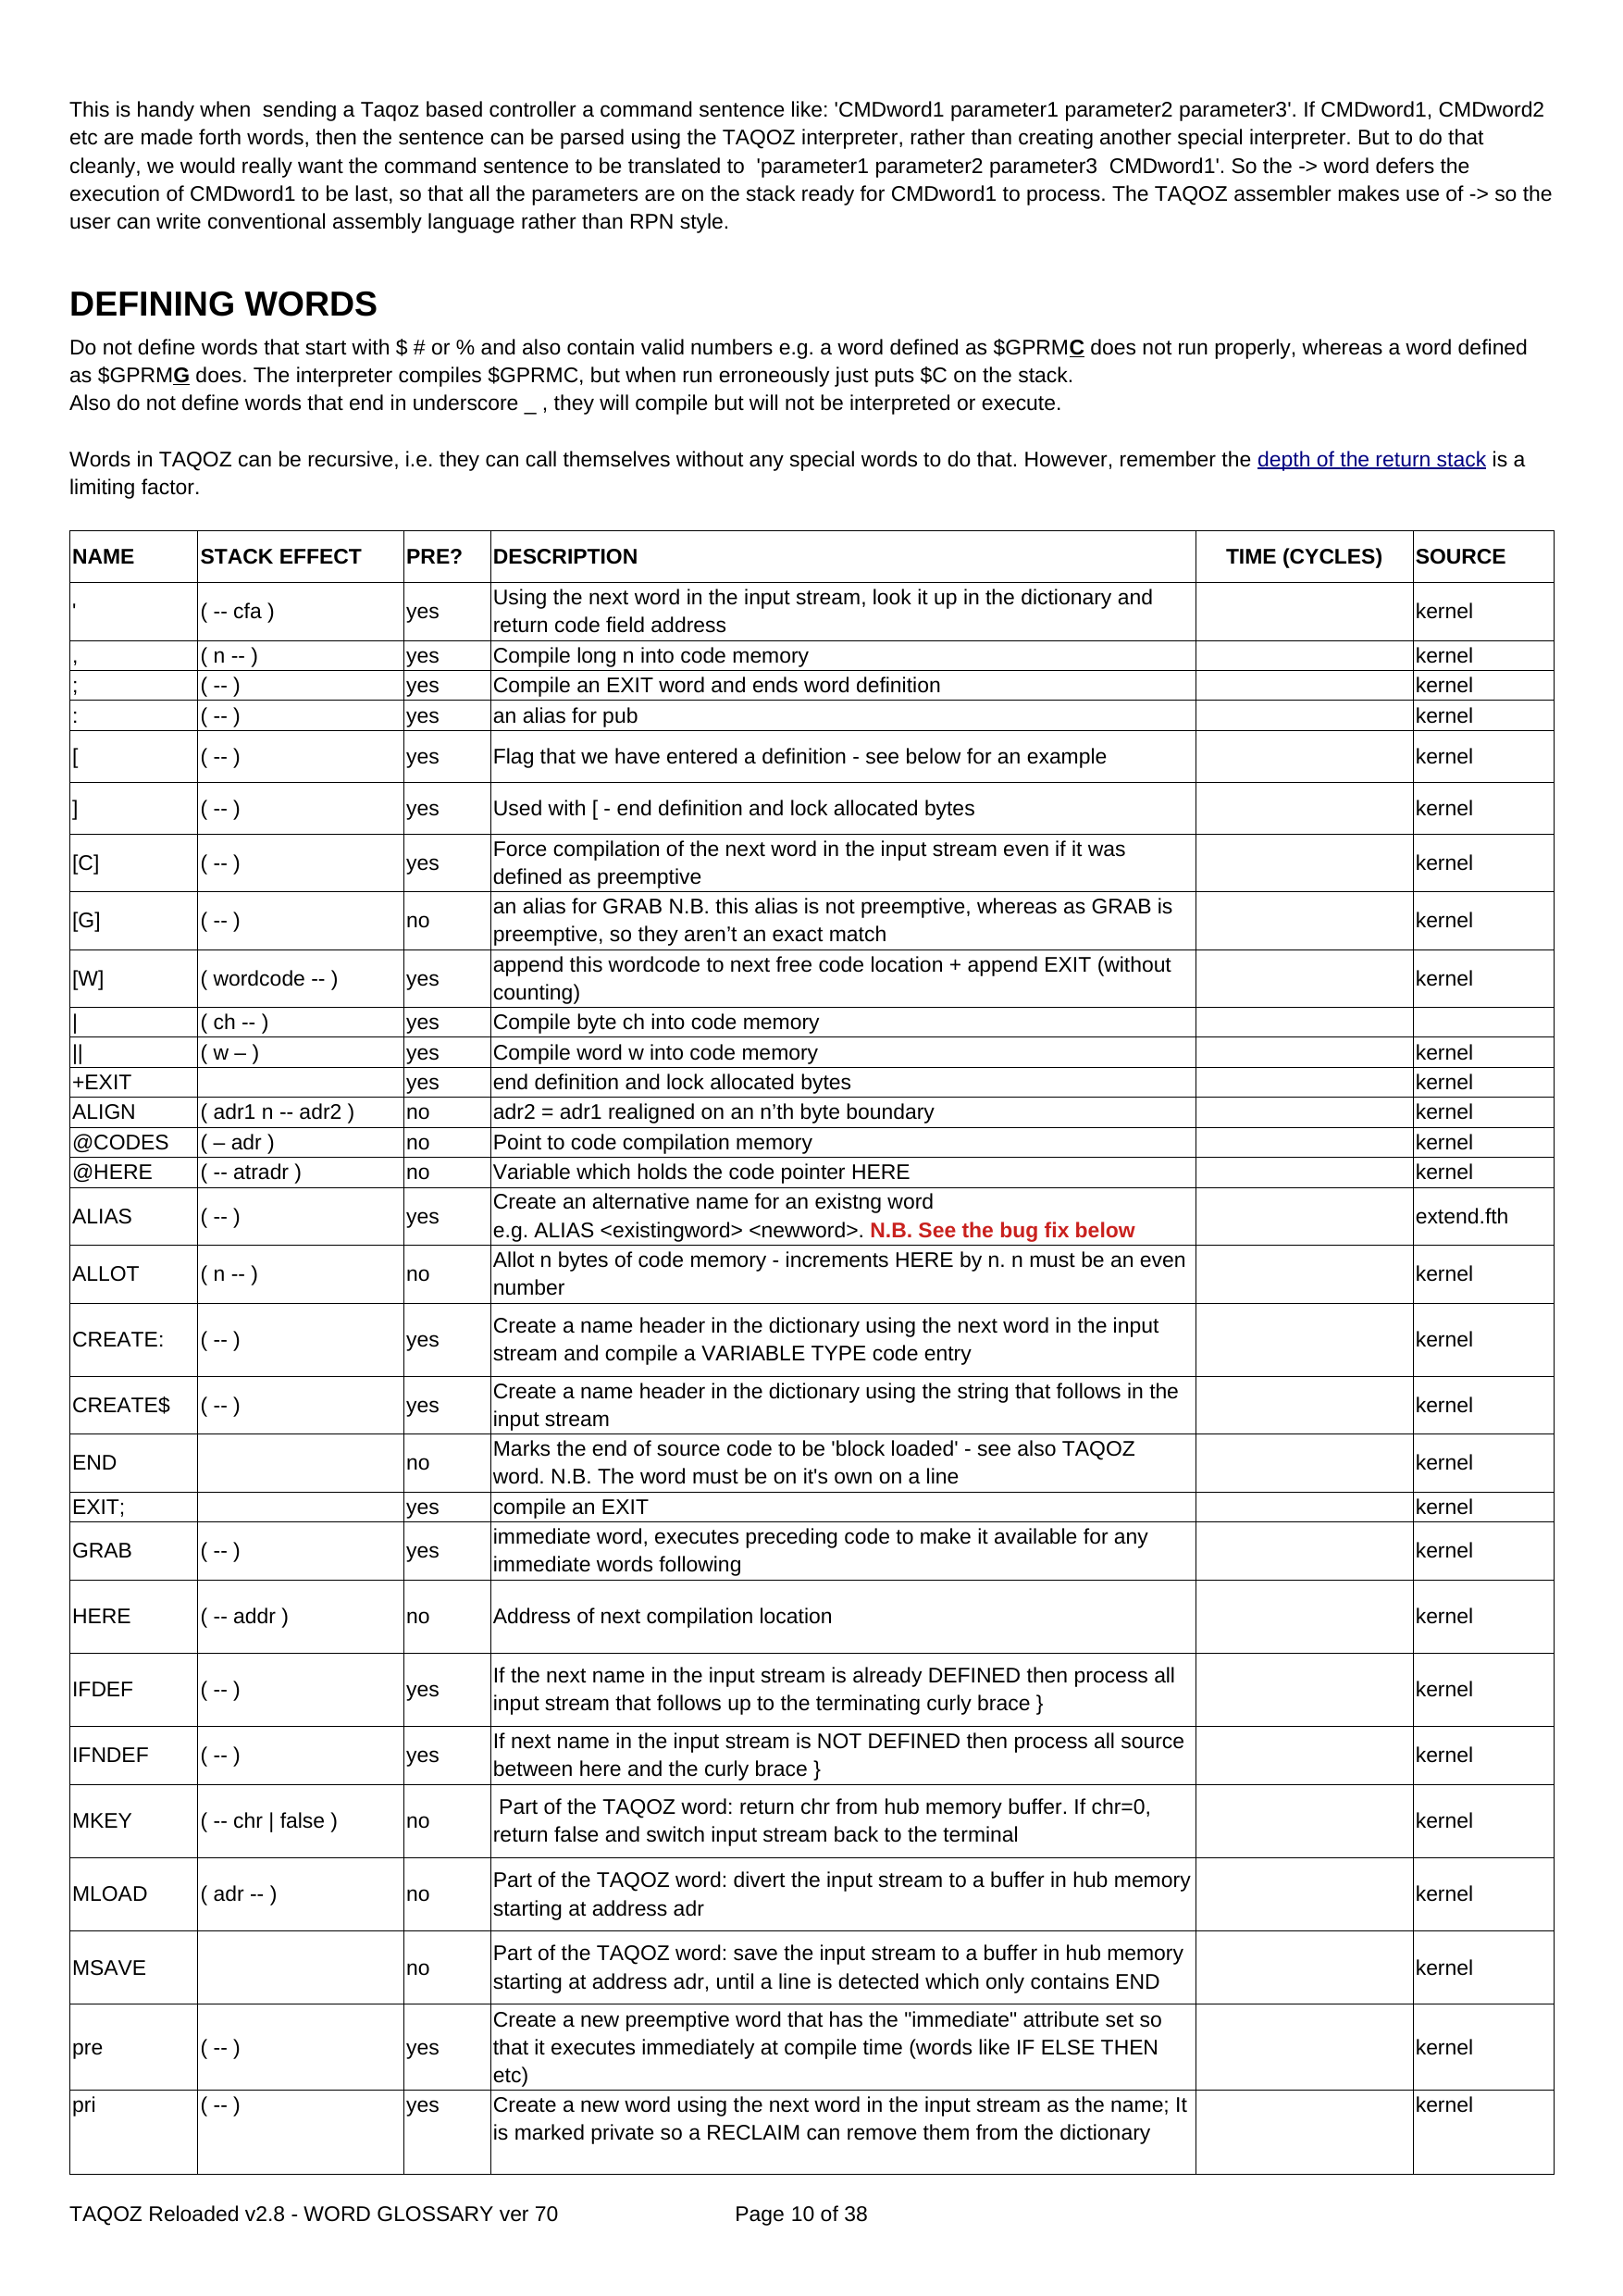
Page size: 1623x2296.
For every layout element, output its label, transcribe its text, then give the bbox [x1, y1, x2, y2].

table_cell kernel [1414, 1037, 1554, 1067]
table_cell [1196, 783, 1413, 834]
table_cell [C] [70, 835, 197, 891]
table_cell ( n -- ) [198, 1246, 403, 1302]
table_cell Compile long n into code memory [491, 641, 1196, 670]
table_cell [198, 1434, 403, 1492]
table_cell +EXIT [70, 1068, 197, 1097]
table_cell yes [404, 783, 490, 834]
table_cell ALIGN [70, 1098, 197, 1127]
table_cell yes [404, 1188, 490, 1245]
table_cell Create a new word using the next word in the input stream as the name; It is marked private so a RECLAIM can remove them from the dictionary [491, 2091, 1196, 2174]
subtitle DEFINING WORDS [69, 283, 1554, 323]
table_cell IFDEF [70, 1654, 197, 1726]
table_header DESCRIPTION [491, 531, 1196, 582]
table_cell yes [404, 641, 490, 670]
table_cell yes [404, 950, 490, 1007]
table_cell [1196, 731, 1413, 782]
table_cell pri [70, 2091, 197, 2174]
table_cell @CODES [70, 1128, 197, 1157]
table_cell end definition and lock allocated bytes [491, 1068, 1196, 1097]
table_cell ( -- ) [198, 731, 403, 782]
table_cell no [404, 1785, 490, 1857]
table_cell ( -- ) [198, 1304, 403, 1376]
table_cell kernel [1414, 1377, 1554, 1433]
table_cell [G] [70, 892, 197, 949]
table_cell [198, 1068, 403, 1097]
table_cell yes [404, 1068, 490, 1097]
table_cell Create an alternative name for an existng word e.g. ALIAS <existingword> <newword>. N.B. See the bug fix below [491, 1188, 1196, 1245]
text Do not define words that start with $ # or % and also contain valid numbers e.g. a word defined as $GPRMC does not run properly, whereas a word defined as $GPRMG does. The interpreter compiles $GPRMC, but when run erroneously just puts $C on the stack. [69, 335, 1554, 387]
table_cell kernel [1414, 1581, 1554, 1653]
table_cell Compile an EXIT word and ends word definition [491, 671, 1196, 700]
table_cell [1196, 1727, 1413, 1784]
table_cell ( wordcode -- ) [198, 950, 403, 1007]
table_cell yes [404, 701, 490, 730]
table_cell Create a new preemptive word that has the "immediate" attribute set so that it executes immediately at compile time (words like IF ELSE THEN etc) [491, 2004, 1196, 2090]
table_cell ( -- ) [198, 1654, 403, 1726]
table_cell [1196, 701, 1413, 730]
text This is handy when sending a Taqoz based controller a command sentence like: 'CMDword1 parameter1 parameter2 parameter3'. If CMDword1, CMDword2 etc are made forth words, then the sentence can be parsed using the TAQOZ interpreter, rather than creating another special interpreter. But to do that cleanly, we would really want the command sentence to be translated to 'parameter1 parameter2 parameter3 CMDword1'. So the -> word defers the execution of CMDword1 to be last, so that all the parameters are on the stack ready for CMDword1 to process. The TAQOZ assembler makes use of -> so the user can write conventional assembly language rather than RPN style. [69, 97, 1554, 233]
table_cell Create a name header in the dictionary using the string that follows in the input stream [491, 1377, 1196, 1433]
table_cell [1196, 1522, 1413, 1580]
table_cell kernel [1414, 1654, 1554, 1726]
table_cell kernel [1414, 1068, 1554, 1097]
table_cell ( -- ) [198, 892, 403, 949]
table_cell IFNDEF [70, 1727, 197, 1784]
table_cell yes [404, 2004, 490, 2090]
table_cell [1196, 1654, 1413, 1726]
table_cell ( -- cfa ) [198, 583, 403, 640]
table_header SOURCE [1414, 531, 1554, 582]
table_cell [1196, 671, 1413, 700]
table_cell no [404, 1246, 490, 1302]
table_cell EXIT; [70, 1493, 197, 1521]
table_cell ( -- atradr ) [198, 1158, 403, 1186]
table_cell no [404, 892, 490, 949]
table_cell no [404, 1581, 490, 1653]
table_cell kernel [1414, 783, 1554, 834]
table_cell yes [404, 1522, 490, 1580]
table_cell kernel [1414, 1158, 1554, 1186]
table_cell kernel [1414, 1246, 1554, 1302]
table_cell [W] [70, 950, 197, 1007]
table_cell ( -- ) [198, 1188, 403, 1245]
table_cell kernel [1414, 2091, 1554, 2174]
table_cell no [404, 1434, 490, 1492]
table_cell Part of the TAQOZ word: return chr from hub memory buffer. If chr=0, return false and switch input stream back to the terminal [491, 1785, 1196, 1857]
table_cell Compile word w into code memory [491, 1037, 1196, 1067]
table_cell , [70, 641, 197, 670]
table_cell CREATE$ [70, 1377, 197, 1433]
table_cell Used with [ - end definition and lock allocated bytes [491, 783, 1196, 834]
table_cell ALIAS [70, 1188, 197, 1245]
table_cell [1196, 1493, 1413, 1521]
table_header PRE? [404, 531, 490, 582]
table_cell ALLOT [70, 1246, 197, 1302]
text Words in TAQOZ can be recursive, i.e. they can call themselves without any special words to do that. However, remember the depth of the return stack is a limiting factor. [69, 447, 1554, 499]
table_cell [1196, 1037, 1413, 1067]
table_cell [198, 1493, 403, 1521]
table_cell [1196, 1785, 1413, 1857]
table_cell kernel [1414, 1434, 1554, 1492]
table_cell kernel [1414, 641, 1554, 670]
table_cell [1196, 583, 1413, 640]
table_cell compile an EXIT [491, 1493, 1196, 1521]
table_cell [1196, 1008, 1413, 1036]
table_cell Part of the TAQOZ word: save the input stream to a buffer in hub memory starting at address adr, until a line is detected which only contains END [491, 1931, 1196, 2004]
table_cell [1196, 2004, 1413, 2090]
table_cell ( n -- ) [198, 641, 403, 670]
table_cell ' [70, 583, 197, 640]
table_cell Compile byte ch into code memory [491, 1008, 1196, 1036]
table_cell kernel [1414, 1304, 1554, 1376]
table_cell If next name in the input stream is NOT DEFINED then process all source between here and the curly brace } [491, 1727, 1196, 1784]
table_cell [1196, 641, 1413, 670]
table_cell no [404, 1931, 490, 2004]
table_header NAME [70, 531, 197, 582]
table_cell extend.fth [1414, 1188, 1554, 1245]
table_cell kernel [1414, 701, 1554, 730]
table_cell yes [404, 731, 490, 782]
table_cell ( -- chr | false ) [198, 1785, 403, 1857]
table_cell [1196, 1188, 1413, 1245]
table_cell kernel [1414, 1522, 1554, 1580]
table_cell kernel [1414, 2004, 1554, 2090]
table_cell no [404, 1858, 490, 1930]
table_cell ( -- ) [198, 2091, 403, 2174]
table_cell Force compilation of the next word in the input stream even if it was defined as preemptive [491, 835, 1196, 891]
table_cell kernel [1414, 671, 1554, 700]
table_cell kernel [1414, 1493, 1554, 1521]
table_cell ( -- ) [198, 1377, 403, 1433]
table_cell Point to code compilation memory [491, 1128, 1196, 1157]
table_header TIME (CYCLES) [1196, 531, 1413, 582]
table_cell ( -- ) [198, 671, 403, 700]
table_cell Variable which holds the code pointer HERE [491, 1158, 1196, 1186]
table_cell @HERE [70, 1158, 197, 1186]
table_cell pre [70, 2004, 197, 2090]
table_cell [1196, 1128, 1413, 1157]
text Also do not define words that end in underscore _ , they will compile but will not be interpreted or execute. [69, 391, 1554, 416]
table_cell yes [404, 1304, 490, 1376]
table_cell ( – adr ) [198, 1128, 403, 1157]
table_cell Part of the TAQOZ word: divert the input stream to a buffer in hub memory starting at address adr [491, 1858, 1196, 1930]
table_cell [1196, 1858, 1413, 1930]
table_cell || [70, 1037, 197, 1067]
table_cell [1196, 2091, 1413, 2174]
table_cell [1196, 1304, 1413, 1376]
table_cell [1196, 1377, 1413, 1433]
table_cell Flag that we have entered a definition - see below for an example [491, 731, 1196, 782]
table_cell yes [404, 835, 490, 891]
table_cell HERE [70, 1581, 197, 1653]
table_header STACK EFFECT [198, 531, 403, 582]
table_cell ] [70, 783, 197, 834]
table_cell [ [70, 731, 197, 782]
table_cell [1196, 892, 1413, 949]
table_cell MLOAD [70, 1858, 197, 1930]
table_cell yes [404, 1654, 490, 1726]
table_cell END [70, 1434, 197, 1492]
table_cell ( -- ) [198, 835, 403, 891]
table_cell yes [404, 1493, 490, 1521]
table_cell append this wordcode to next free code location + append EXIT (without counting) [491, 950, 1196, 1007]
table_cell yes [404, 1008, 490, 1036]
table_cell ( -- ) [198, 783, 403, 834]
table_cell yes [404, 2091, 490, 2174]
table_cell an alias for GRAB N.B. this alias is not preemptive, whereas as GRAB is preemptive, so they aren’t an exact match [491, 892, 1196, 949]
table_cell Create a name header in the dictionary using the next word in the input stream and compile a VARIABLE TYPE code entry [491, 1304, 1196, 1376]
table_cell ( w – ) [198, 1037, 403, 1067]
table_cell yes [404, 671, 490, 700]
table_cell [1414, 1008, 1554, 1036]
table_cell [1196, 1098, 1413, 1127]
table_cell GRAB [70, 1522, 197, 1580]
table_cell ( -- ) [198, 2004, 403, 2090]
table_cell kernel [1414, 1098, 1554, 1127]
table_cell ( ch -- ) [198, 1008, 403, 1036]
table_cell kernel [1414, 950, 1554, 1007]
table_cell an alias for pub [491, 701, 1196, 730]
table_cell Allot n bytes of code memory - increments HERE by n. n must be an even number [491, 1246, 1196, 1302]
table_cell CREATE: [70, 1304, 197, 1376]
table_cell ( -- ) [198, 701, 403, 730]
table_cell [1196, 1068, 1413, 1097]
table_cell Using the next word in the input stream, look it up in the dictionary and return code field address [491, 583, 1196, 640]
table_cell no [404, 1098, 490, 1127]
table_cell MSAVE [70, 1931, 197, 2004]
table_cell MKEY [70, 1785, 197, 1857]
table_cell kernel [1414, 892, 1554, 949]
table_cell [198, 1931, 403, 2004]
table_cell kernel [1414, 1931, 1554, 2004]
table_cell ( -- addr ) [198, 1581, 403, 1653]
table_cell | [70, 1008, 197, 1036]
table_cell [1196, 1158, 1413, 1186]
table_cell immediate word, executes preceding code to make it available for any immediate words following [491, 1522, 1196, 1580]
table_cell ( adr1 n -- adr2 ) [198, 1098, 403, 1127]
table_cell yes [404, 583, 490, 640]
table_cell kernel [1414, 1858, 1554, 1930]
table_cell [1196, 950, 1413, 1007]
table_cell [1196, 1246, 1413, 1302]
table_cell kernel [1414, 835, 1554, 891]
table_cell yes [404, 1377, 490, 1433]
table_cell no [404, 1128, 490, 1157]
table_cell yes [404, 1037, 490, 1067]
table_cell kernel [1414, 1785, 1554, 1857]
table_cell [1196, 1931, 1413, 2004]
table_cell adr2 = adr1 realigned on an n’th byte boundary [491, 1098, 1196, 1127]
table_cell ( adr -- ) [198, 1858, 403, 1930]
table_cell : [70, 701, 197, 730]
table_cell kernel [1414, 1727, 1554, 1784]
table_cell [1196, 1434, 1413, 1492]
table_cell kernel [1414, 583, 1554, 640]
table_cell [1196, 835, 1413, 891]
table_cell yes [404, 1727, 490, 1784]
table_cell ( -- ) [198, 1727, 403, 1784]
table_cell no [404, 1158, 490, 1186]
table_cell Marks the end of source code to be 'block loaded' - see also TAQOZ word. N.B. The word must be on it's own on a line [491, 1434, 1196, 1492]
table_cell ; [70, 671, 197, 700]
table_cell Address of next compilation location [491, 1581, 1196, 1653]
table_cell ( -- ) [198, 1522, 403, 1580]
table_cell [1196, 1581, 1413, 1653]
table_cell If the next name in the input stream is already DEFINED then process all input stream that follows up to the terminating curly brace } [491, 1654, 1196, 1726]
table_cell kernel [1414, 731, 1554, 782]
table_cell kernel [1414, 1128, 1554, 1157]
